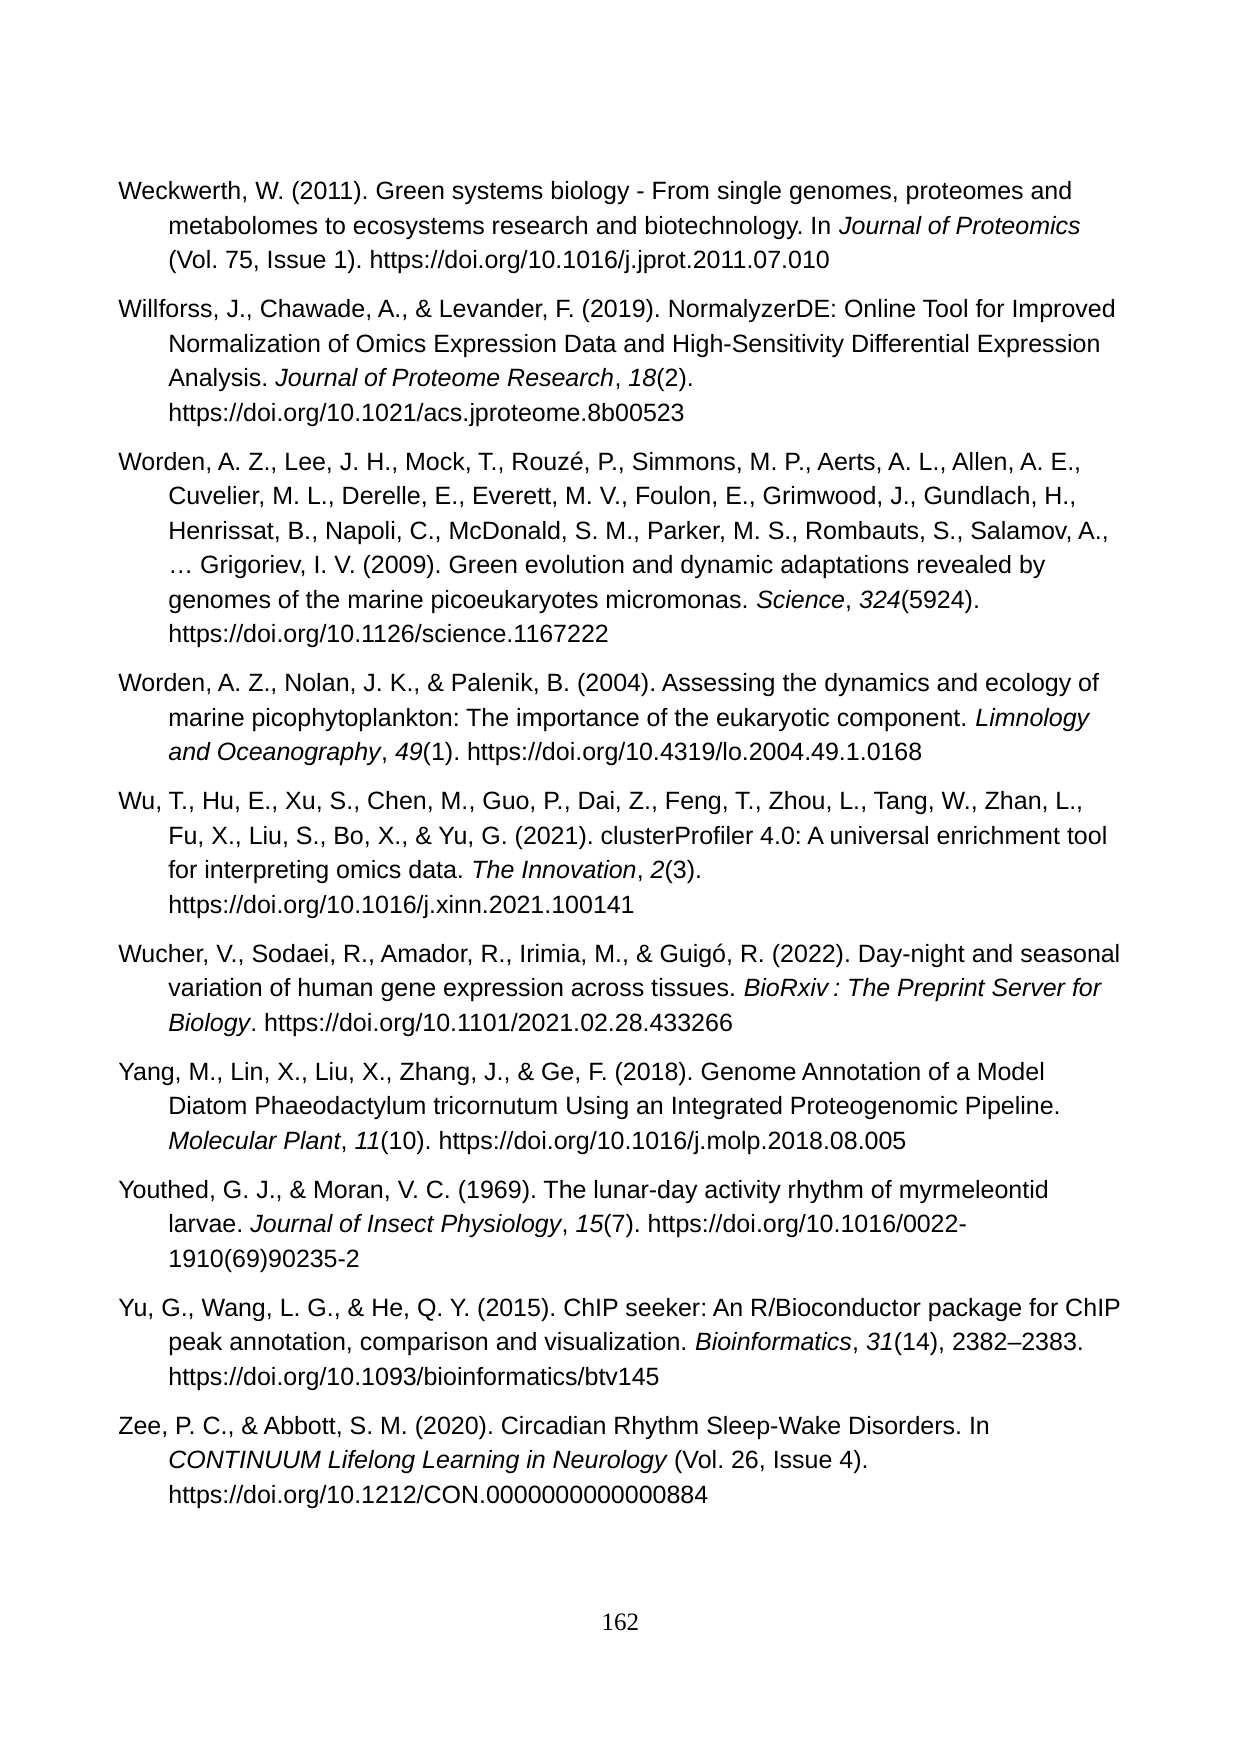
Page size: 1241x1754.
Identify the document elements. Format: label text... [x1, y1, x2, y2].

text Worden, A. Z., Nolan, J. K., & Palenik, B. (2004). Assessing the dynamics and ecology of marine picophytoplankton: The importance of the eukaryotic component. Limnology and Oceanography, 49(1). https://doi.org/10.4319/lo.2004.49.1.0168 [118, 668, 1122, 766]
text Zee, P. C., & Abbott, S. M. (2020). Circadian Rhythm Sleep-Wake Disorders. In CONTINUUM Lifelong Learning in Neurology (Vol. 26, Issue 4). https://doi.org/10.1212/CON.0000000000000884 [118, 1411, 1122, 1509]
text Worden, A. Z., Lee, J. H., Mock, T., Rouzé, P., Simmons, M. P., Aerts, A. L., Allen, A. E., Cuvelier, M. L., Derelle, E., Everett, M. V., Foulon, E., Grimwood, J., Gundlach, H., Henrissat, B., Napoli, C., McDonald, S. M., Parker, M. S., Rombauts, S., Salamov, A., … Grigoriev, I. V. (2009). Green evolution and dynamic adaptations revealed by genomes of the marine picoeukaryotes micromonas. Science, 324(5924). https://doi.org/10.1126/science.1167222 [118, 447, 1122, 648]
text Wucher, V., Sodaei, R., Amador, R., Irimia, M., & Guigó, R. (2022). Day-night and seasonal variation of human gene expression across tissues. BioRxiv : The Preprint Server for Biology. https://doi.org/10.1101/2021.02.28.433266 [118, 939, 1122, 1037]
text Wu, T., Hu, E., Xu, S., Chen, M., Guo, P., Dai, Z., Feng, T., Zhou, L., Tang, W., Zhan, L., Fu, X., Liu, S., Bo, X., & Yu, G. (2021). clusterProfiler 4.0: A universal enrichment tool for interpreting omics data. The Innovation, 2(3). https://doi.org/10.1016/j.xinn.2021.100141 [118, 786, 1122, 918]
text Youthed, G. J., & Moran, V. C. (1969). The lunar-day activity rhythm of myrmeleontid larvae. Journal of Insect Physiology, 15(7). https://doi.org/10.1016/0022-1910(69)90235-2 [118, 1175, 1122, 1273]
text Weckwerth, W. (2011). Green systems biology - From single genomes, proteomes and metabolomes to ecosystems research and biotechnology. In Journal of Proteomics (Vol. 75, Issue 1). https://doi.org/10.1016/j.jprot.2011.07.010 [118, 176, 1122, 274]
text Willforss, J., Chawade, A., & Levander, F. (2019). NormalyzerDE: Online Tool for Improved Normalization of Omics Expression Data and High-Sensitivity Differential Expression Analysis. Journal of Proteome Research, 18(2). https://doi.org/10.1021/acs.jproteome.8b00523 [118, 294, 1122, 427]
text Yu, G., Wang, L. G., & He, Q. Y. (2015). ChIP seeker: An R/Bioconductor package for ChIP peak annotation, comparison and visualization. Bioinformatics, 31(14), 2382–2383. https://doi.org/10.1093/bioinformatics/btv145 [118, 1293, 1122, 1391]
text Yang, M., Lin, X., Liu, X., Zhang, J., & Ge, F. (2018). Genome Annotation of a Model Diatom Phaeodactylum tricornutum Using an Integrated Proteogenomic Pipeline. Molecular Plant, 11(10). https://doi.org/10.1016/j.molp.2018.08.005 [118, 1057, 1122, 1154]
